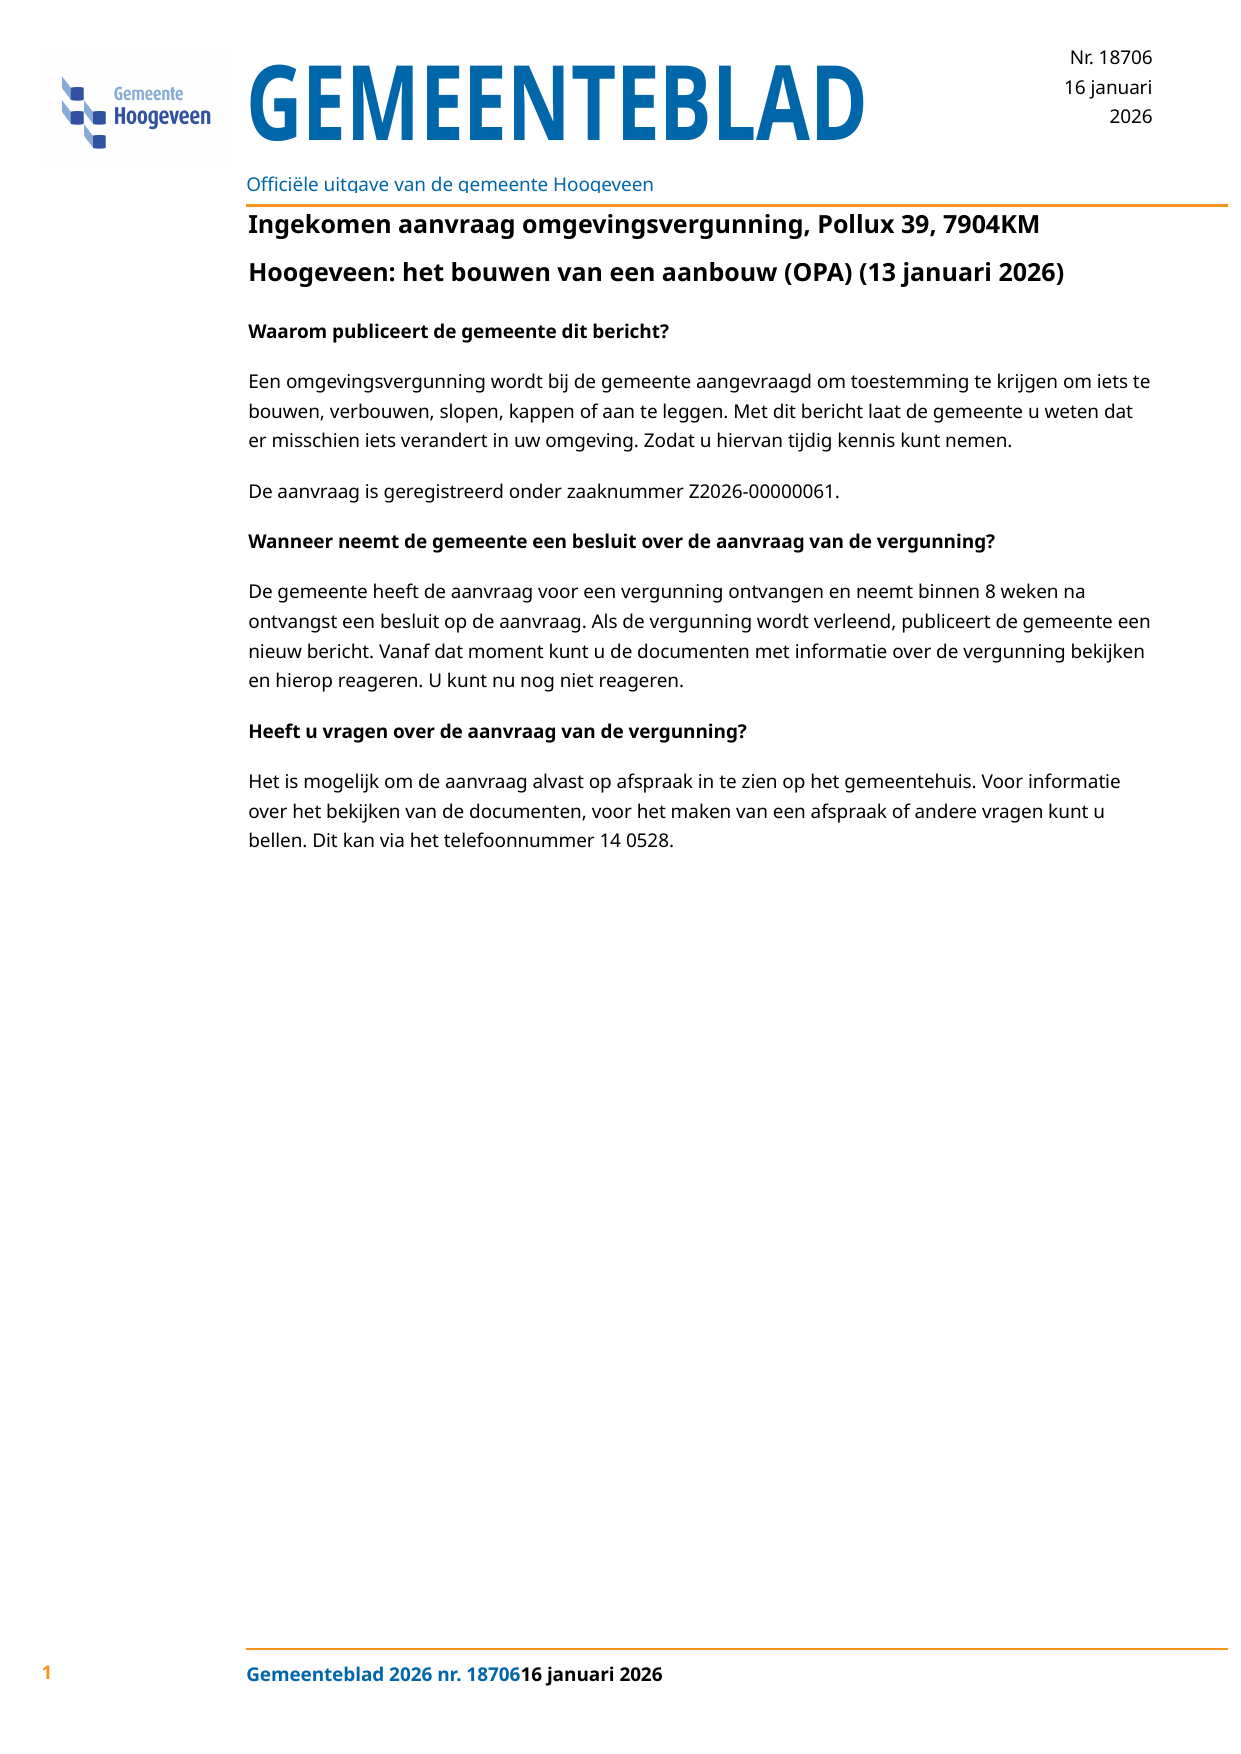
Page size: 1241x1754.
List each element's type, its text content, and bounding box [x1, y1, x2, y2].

text De gemeente heeft de aanvraag voor een vergunning ontvangen en neemt binnen 8 weken na ontvangst een besluit op de aanvraag. Als de vergunning wordt verleend, publiceert de gemeente een nieuw bericht. Vanaf dat moment kunt u de documenten met informatie over de vergunning bekijken en hierop reageren. U kunt nu nog niet reageren. [248, 579, 1152, 693]
picture [41, 47, 231, 172]
text Waarom publiceert de gemeente dit bericht? [248, 318, 1152, 344]
text Ingekomen aanvraag omgevingsvergunning, Pollux 39, 7904KM Hoogeveen: het bouwen van een aanbouw (OPA) (13 januari 2026) [248, 207, 1152, 288]
text Het is mogelijk om de aanvraag alvast op afspraak in te zien op het gemeentehuis. Voor informatie over het bekijken van de documenten, voor het maken van een afspraak of andere vragen kunt u bellen. Dit kan via het telefoonnummer 14 0528. [248, 768, 1152, 853]
text Wanneer neemt de gemeente een besluit over de aanvraag van de vergunning? [248, 528, 1152, 554]
text Heeft u vragen over de aanvraag van de vergunning? [248, 718, 1152, 744]
text Een omgevingsvergunning wordt bij de gemeente aangevraagd om toestemming te krijgen om iets te bouwen, verbouwen, slopen, kappen of aan te leggen. Met dit bericht laat de gemeente u weten dat er misschien iets verandert in uw omgeving. Zodat u hiervan tijdig kennis kunt nemen. [248, 368, 1152, 453]
text De aanvraag is geregistreerd onder zaaknummer Z2026-00000061. [248, 478, 1152, 504]
